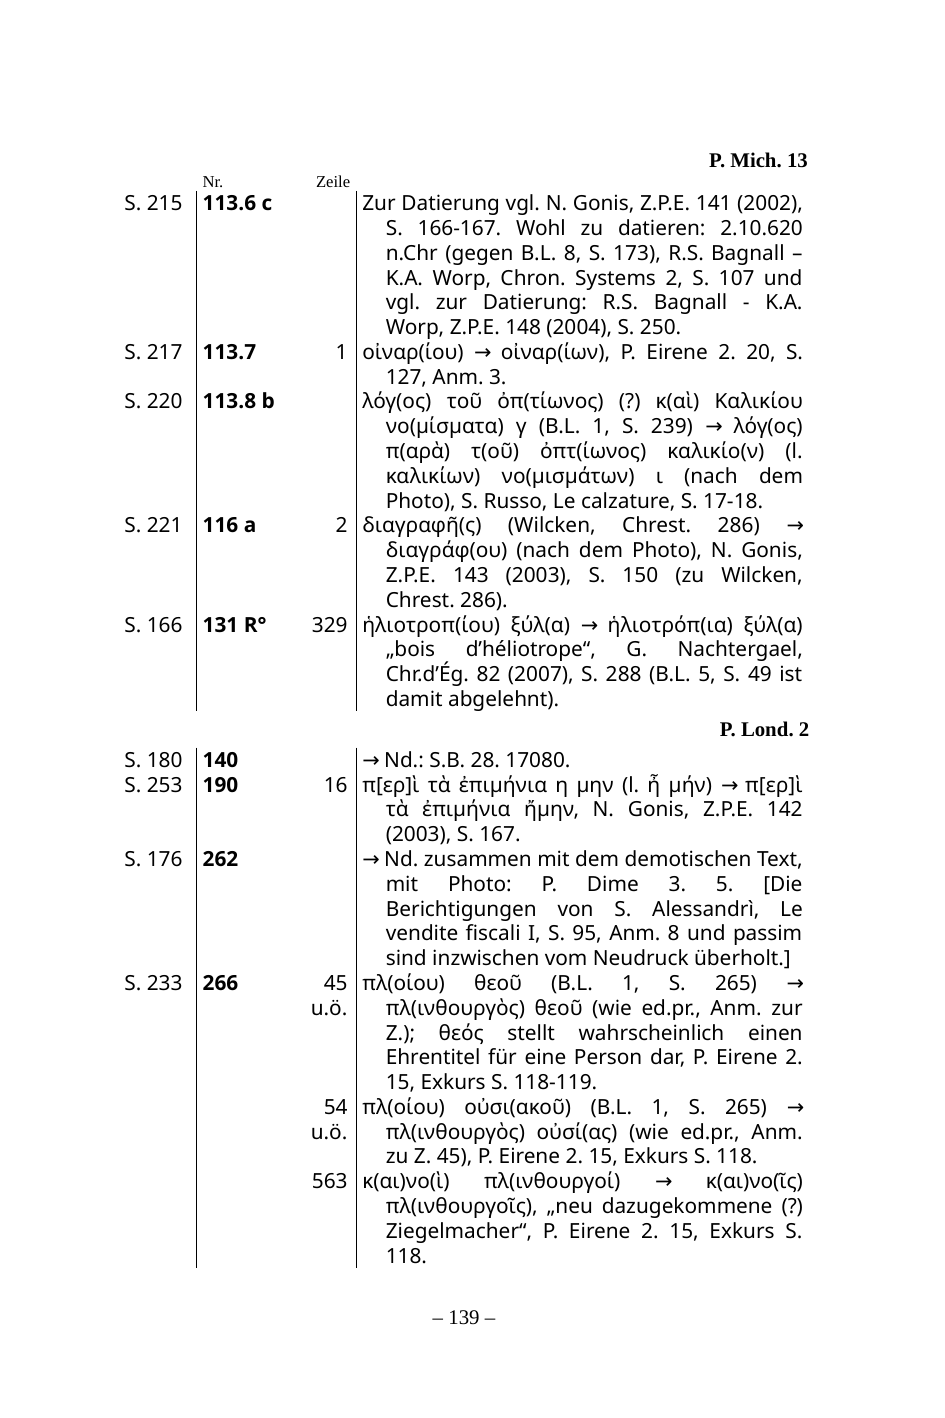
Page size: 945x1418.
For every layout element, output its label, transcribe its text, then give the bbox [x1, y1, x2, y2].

table_cell 113.8 b [197, 389, 302, 513]
table_cell 45 u.ö. [302, 971, 356, 1094]
table_cell [197, 1095, 302, 1169]
table_cell 116 a [197, 513, 302, 612]
table_header S. 180 [118, 748, 196, 772]
table_cell 1 [302, 340, 356, 389]
table_cell [197, 1169, 302, 1268]
table_header S. 215 [118, 191, 196, 339]
table_cell πλ(οίου) οὐσι(ακοῦ) (B.L. 1, S. 265) → πλ(ινθουργὸς) οὐσί(ας) (wie ed.pr., Anm. zu Z. 45), P. Eirene 2. 15, Exkurs S. 118. [357, 1095, 809, 1169]
table_cell S. 220 [118, 389, 196, 513]
table_header 140 [197, 748, 356, 772]
table_cell [118, 1169, 196, 1268]
table_header Zur Datierung vgl. N. Gonis, Z.P.E. 141 (2002), S. 166-167. Wohl zu datieren: 2.10.620 n.Chr (gegen B.L. 8, S. 173), R.S. Bagnall – K.A. Worp, Chron. Systems 2, S. 107 und vgl. zur Datierung: R.S. Bagnall - K.A. Worp, Z.P.E. 148 (2004), S. 250. [357, 191, 809, 339]
table_cell [302, 389, 356, 513]
table_cell 563 [302, 1169, 356, 1268]
table_cell → Nd. zusammen mit dem demotischen Text, mit Photo: P. Dime 3. 5. [Die Berichtigungen von S. Alessandrì, Le vendite fiscali I, S. 95, Anm. 8 und passim sind inzwischen vom Neudruck überholt.] [357, 847, 809, 971]
table_cell S. 217 [118, 340, 196, 389]
table_header 113.6 c [197, 191, 356, 339]
table_cell διαγραφῆ(ς) (Wilcken, Chrest. 286) → διαγράφ(ου) (nach dem Photo), N. Gonis, Z.P.E. 143 (2003), S. 150 (zu Wilcken, Chrest. 286). [357, 513, 809, 612]
table_cell [118, 1095, 196, 1169]
table_cell 113.7 [197, 340, 302, 389]
subtitle P. Lond. 2 [118, 717, 809, 741]
table_cell S. 176 [118, 847, 196, 971]
table_cell 54 u.ö. [302, 1095, 356, 1169]
table_cell 266 [197, 971, 302, 1094]
table_cell S. 253 [118, 772, 196, 847]
table_cell ἡλιοτροπ(ίου) ξύλ(α) → ἡλιοτρόπ(ια) ξύλ(α) „bois d’héliotrope“, G. Nachtergael, Chr.d’Ég. 82 (2007), S. 288 (B.L. 5, S. 49 ist damit abgelehnt). [357, 612, 809, 711]
table_cell πλ(οίου) θεοῦ (B.L. 1, S. 265) → πλ(ινθουργὸς) θεοῦ (wie ed.pr., Anm. zur Z.); θεός stellt wahrscheinlich einen Ehrentitel für eine Person dar, P. Eirene 2. 15, Exkurs S. 118-119. [357, 971, 809, 1094]
table_cell S. 166 [118, 612, 196, 711]
table_cell 190 [197, 772, 302, 847]
table_cell οἰναρ(ίου) → οἰναρ(ίων), P. Eirene 2. 20, S. 127, Anm. 3. [357, 340, 809, 389]
table_cell π[ερ]ὶ τὰ ἐπιμήνια η μην (l. ἦ μήν) → π[ερ]ὶ τὰ ἐπιμήνια ἤμην, N. Gonis, Z.P.E. 142 (2003), S. 167. [357, 772, 809, 847]
table_header → Nd.: S.B. 28. 17080. [357, 748, 809, 772]
table_cell S. 221 [118, 513, 196, 612]
table_cell 262 [197, 847, 356, 971]
table_cell 2 [302, 513, 356, 612]
table_cell κ(αι)νο(ὶ) πλ(ινθουργοί) → κ(αι)νο(ῖς) πλ(ινθουργοῖς), „neu dazugekommene (?) Ziegelmacher“, P. Eirene 2. 15, Exkurs S. 118. [357, 1169, 809, 1268]
table_cell 329 [302, 612, 356, 711]
table_cell 131 R° [197, 612, 302, 711]
table_cell λόγ(ος) τοῦ ὀπ(τίωνος) (?) κ(αὶ) Καλικίου νο(μίσματα) γ (B.L. 1, S. 239) → λόγ(ος) π(αρὰ) τ(οῦ) ὀπτ(ίωνος) καλικίο(ν) (l. καλικίων) νο(μισμάτων) ι (nach dem Photo), S. Russo, Le calzature, S. 17-18. [357, 389, 809, 513]
table_cell 16 [302, 772, 356, 847]
table_cell S. 233 [118, 971, 196, 1094]
